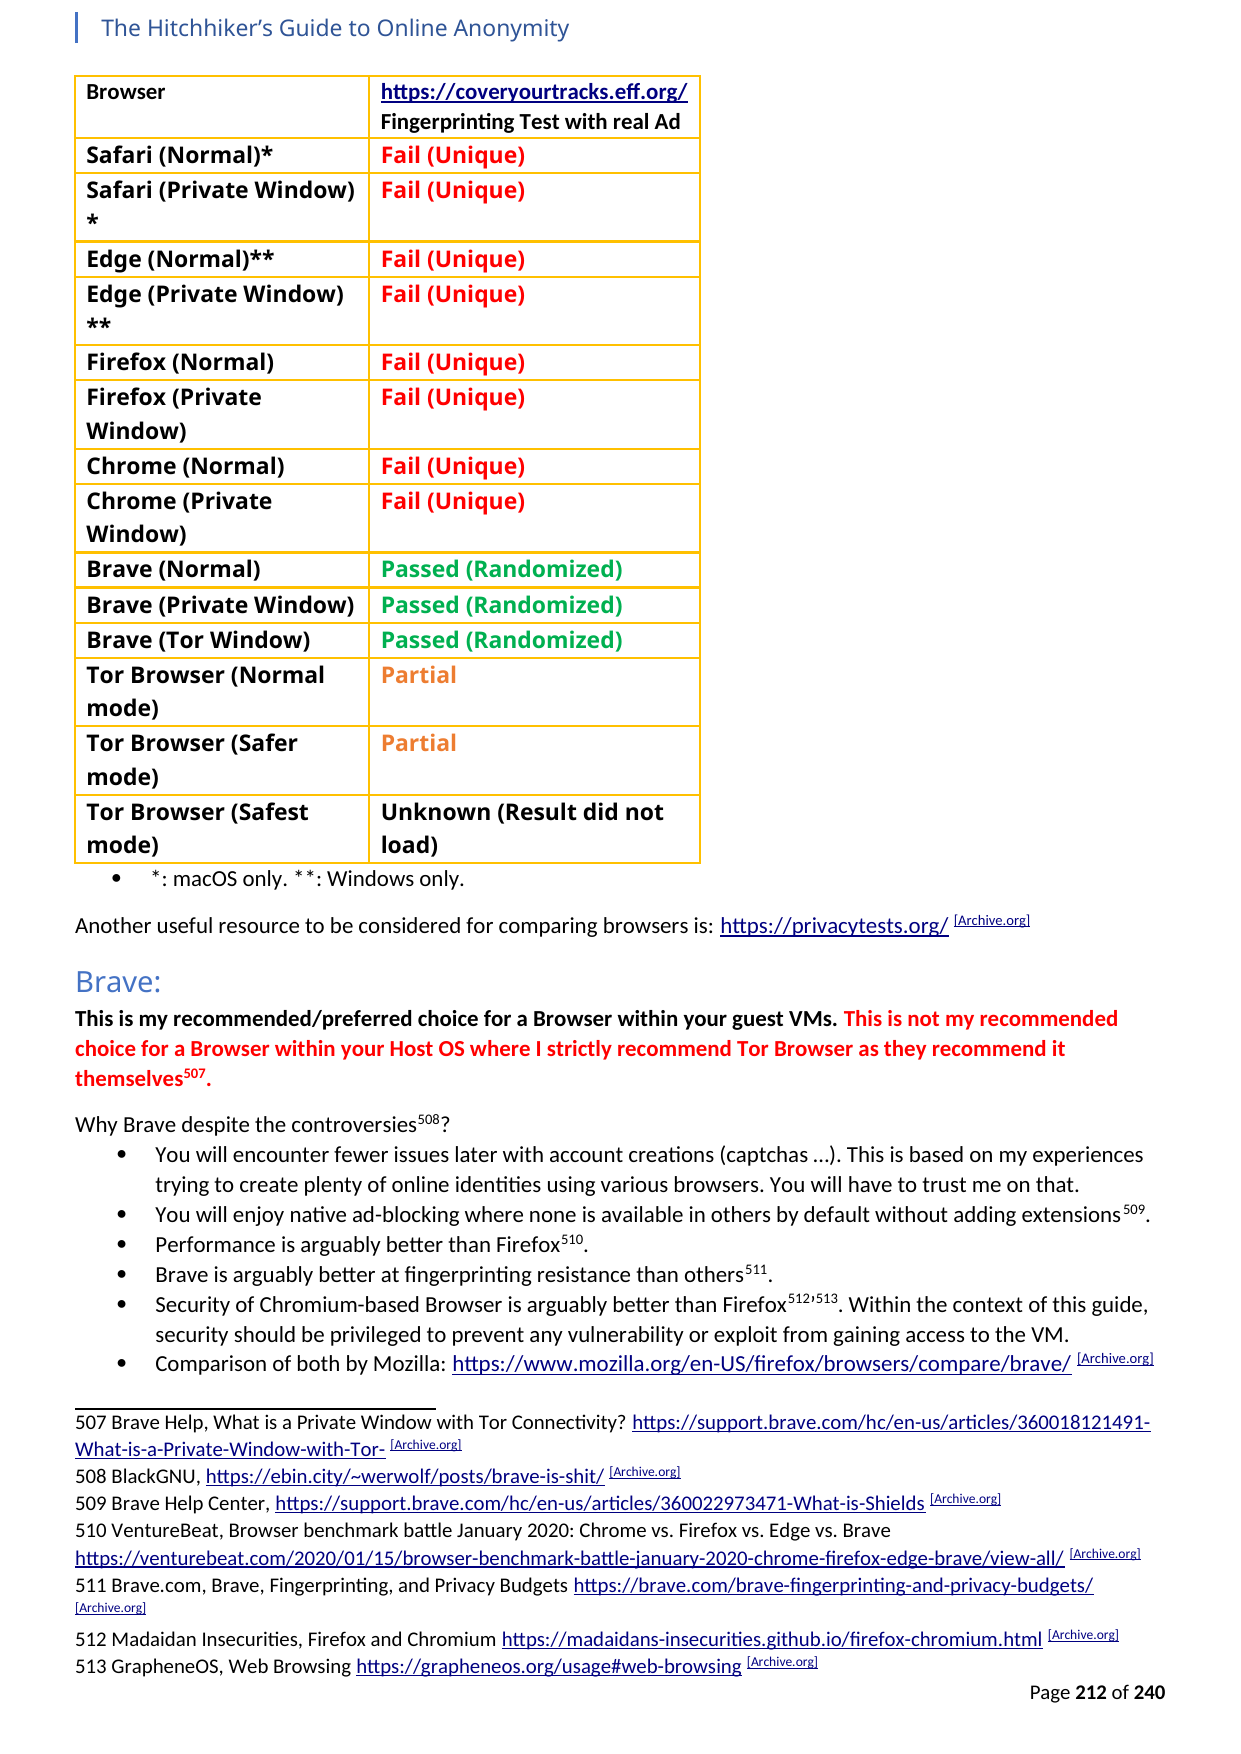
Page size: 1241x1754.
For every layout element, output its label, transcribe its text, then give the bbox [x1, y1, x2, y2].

list You will enjoy native ad-blocking where none is available in others by default without adding extensions. [118, 1200, 1165, 1228]
table_header Browser [76, 77, 368, 137]
list Brave.com, Brave, Fingerprinting, and Privacy Budgets https://brave.com/brave-fingerprinting-and-privacy-budgets/ [Archive.org] [75, 1572, 1165, 1624]
text Why Brave despite the controversies? [75, 1110, 1165, 1138]
list Madaidan Insecurities, Firefox and Chromium https://madaidans-insecurities.github.io/firefox-chromium.html [Archive.org] [75, 1626, 1165, 1652]
text Another useful resource to be considered for comparing browsers is: https://privacytests.org/ [Archive.org] [75, 911, 1165, 939]
table_cell Tor Browser (Normal mode) [76, 659, 368, 725]
table_cell Chrome (Normal) [76, 450, 368, 483]
list Brave Help Center, https://support.brave.com/hc/en-us/articles/360022973471-What-is-Shields [Archive.org] [75, 1490, 1165, 1516]
list VentureBeat, Browser benchmark battle January 2020: Chrome vs. Firefox vs. Edge vs. Brave https://venturebeat.com/2020/01/15/browser-benchmark-battle-january-2020-chrome-firefox-edge-brave/view-all/ [Archive.org] [75, 1518, 1165, 1570]
table_cell Brave (Normal) [76, 554, 368, 586]
table_cell Fail (Unique) [370, 485, 699, 551]
table_cell Edge (Normal)** [76, 243, 368, 276]
list *: macOS only. **: Windows only. [112, 864, 1165, 892]
table_cell Partial [370, 727, 699, 794]
table_cell Brave (Tor Window) [76, 624, 368, 657]
list Performance is arguably better than Firefox. [118, 1230, 1165, 1258]
table_cell Fail (Unique) [370, 278, 699, 344]
text BlackGNU, https://ebin.city/~werwolf/posts/brave-is-shit/ [Archive.org] [75, 1463, 1165, 1489]
table_cell Edge (Private Window) ** [76, 278, 368, 344]
table_cell Unknown (Result did not load) [370, 796, 699, 862]
table_cell Firefox (Normal) [76, 346, 368, 379]
text Brave Help, What is a Private Window with Tor Connectivity? https://support.brave.com/hc/en-us/articles/360018121491-What-is-a-Private-Window-with-Tor- [Archive.org] [75, 1409, 1165, 1461]
text This is my recommended/preferred choice for a Browser within your guest VMs. This is not my recommended choice for a Browser within your Host OS where I strictly recommend Tor Browser as they recommend it themselves. [75, 1004, 1165, 1092]
table_cell Safari (Normal)* [76, 139, 368, 172]
table_cell Fail (Unique) [370, 139, 699, 172]
subtitle Brave: [75, 962, 1165, 1001]
list Comparison of both by Mozilla: https://www.mozilla.org/en-US/firefox/browsers/compare/brave/ [Archive.org] [118, 1349, 1165, 1378]
table_cell Fail (Unique) [370, 346, 699, 379]
table_cell Safari (Private Window) * [76, 174, 368, 240]
table_header https://coveryourtracks.eff.org/ Fingerprinting Test with real Ad [370, 77, 699, 137]
table_cell Passed (Randomized) [370, 624, 699, 657]
list You will encounter fewer issues later with account creations (captchas …). This is based on my experiences trying to create plenty of online identities using various browsers. You will have to trust me on that. [118, 1140, 1165, 1198]
table_cell Tor Browser (Safest mode) [76, 796, 368, 862]
list GrapheneOS, Web Browsing https://grapheneos.org/usage#web-browsing [Archive.org] [75, 1653, 1165, 1679]
table_cell Passed (Randomized) [370, 554, 699, 586]
table_cell Fail (Unique) [370, 243, 699, 276]
table_cell Fail (Unique) [370, 450, 699, 483]
table_cell Partial [370, 659, 699, 725]
table_cell Fail (Unique) [370, 381, 699, 448]
list Brave is arguably better at fingerprinting resistance than others. [118, 1260, 1165, 1288]
list Security of Chromium-based Browser is arguably better than Firefox’. Within the context of this guide, security should be privileged to prevent any vulnerability or exploit from gaining access to the VM. [118, 1290, 1165, 1348]
table_cell Fail (Unique) [370, 174, 699, 240]
table_cell Passed (Randomized) [370, 589, 699, 622]
table_cell Firefox (Private Window) [76, 381, 368, 448]
table_cell Chrome (Private Window) [76, 485, 368, 551]
table_cell Brave (Private Window) [76, 589, 368, 622]
table_cell Tor Browser (Safer mode) [76, 727, 368, 794]
